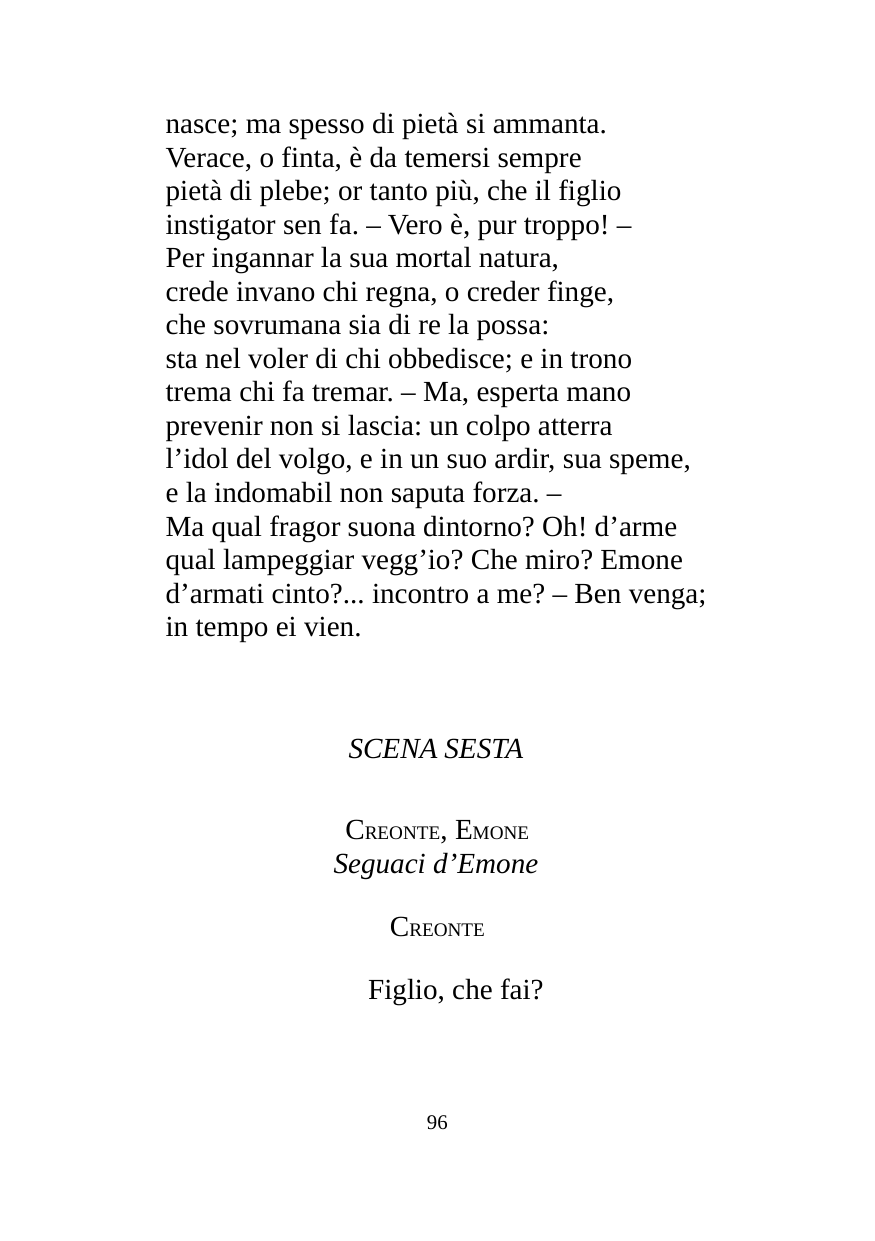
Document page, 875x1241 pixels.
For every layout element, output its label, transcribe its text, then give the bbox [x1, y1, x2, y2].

text nasce; ma spesso di pietà si ammanta. Verace, o finta, è da temersi sempre pietà di plebe; or tanto più, che il figlio instigator sen fa. – Vero è, pur troppo! – Per ingannar la sua mortal natura, crede invano chi regna, o creder finge, che sovrumana sia di re la possa: sta nel voler di chi obbedisce; e in trono trema chi fa tremar. – Ma, esperta mano prevenir non si lascia: un colpo atterra l’idol del volgo, e in un suo ardir, sua speme, e la indomabil non saputa forza. – Ma qual fragor suona dintorno? Oh! d’arme qual lampeggiar vegg’io? Che miro? Emone d’armati cinto?... incontro a me? – Ben venga; in tempo ei vien. [165, 106, 768, 643]
text Figlio, che fai? [368, 972, 768, 1005]
text Creonte, Emone [106, 812, 768, 846]
subtitle SCENA SESTA [106, 731, 768, 765]
text Creonte [106, 909, 768, 942]
text Seguaci d’Emone [106, 846, 768, 879]
